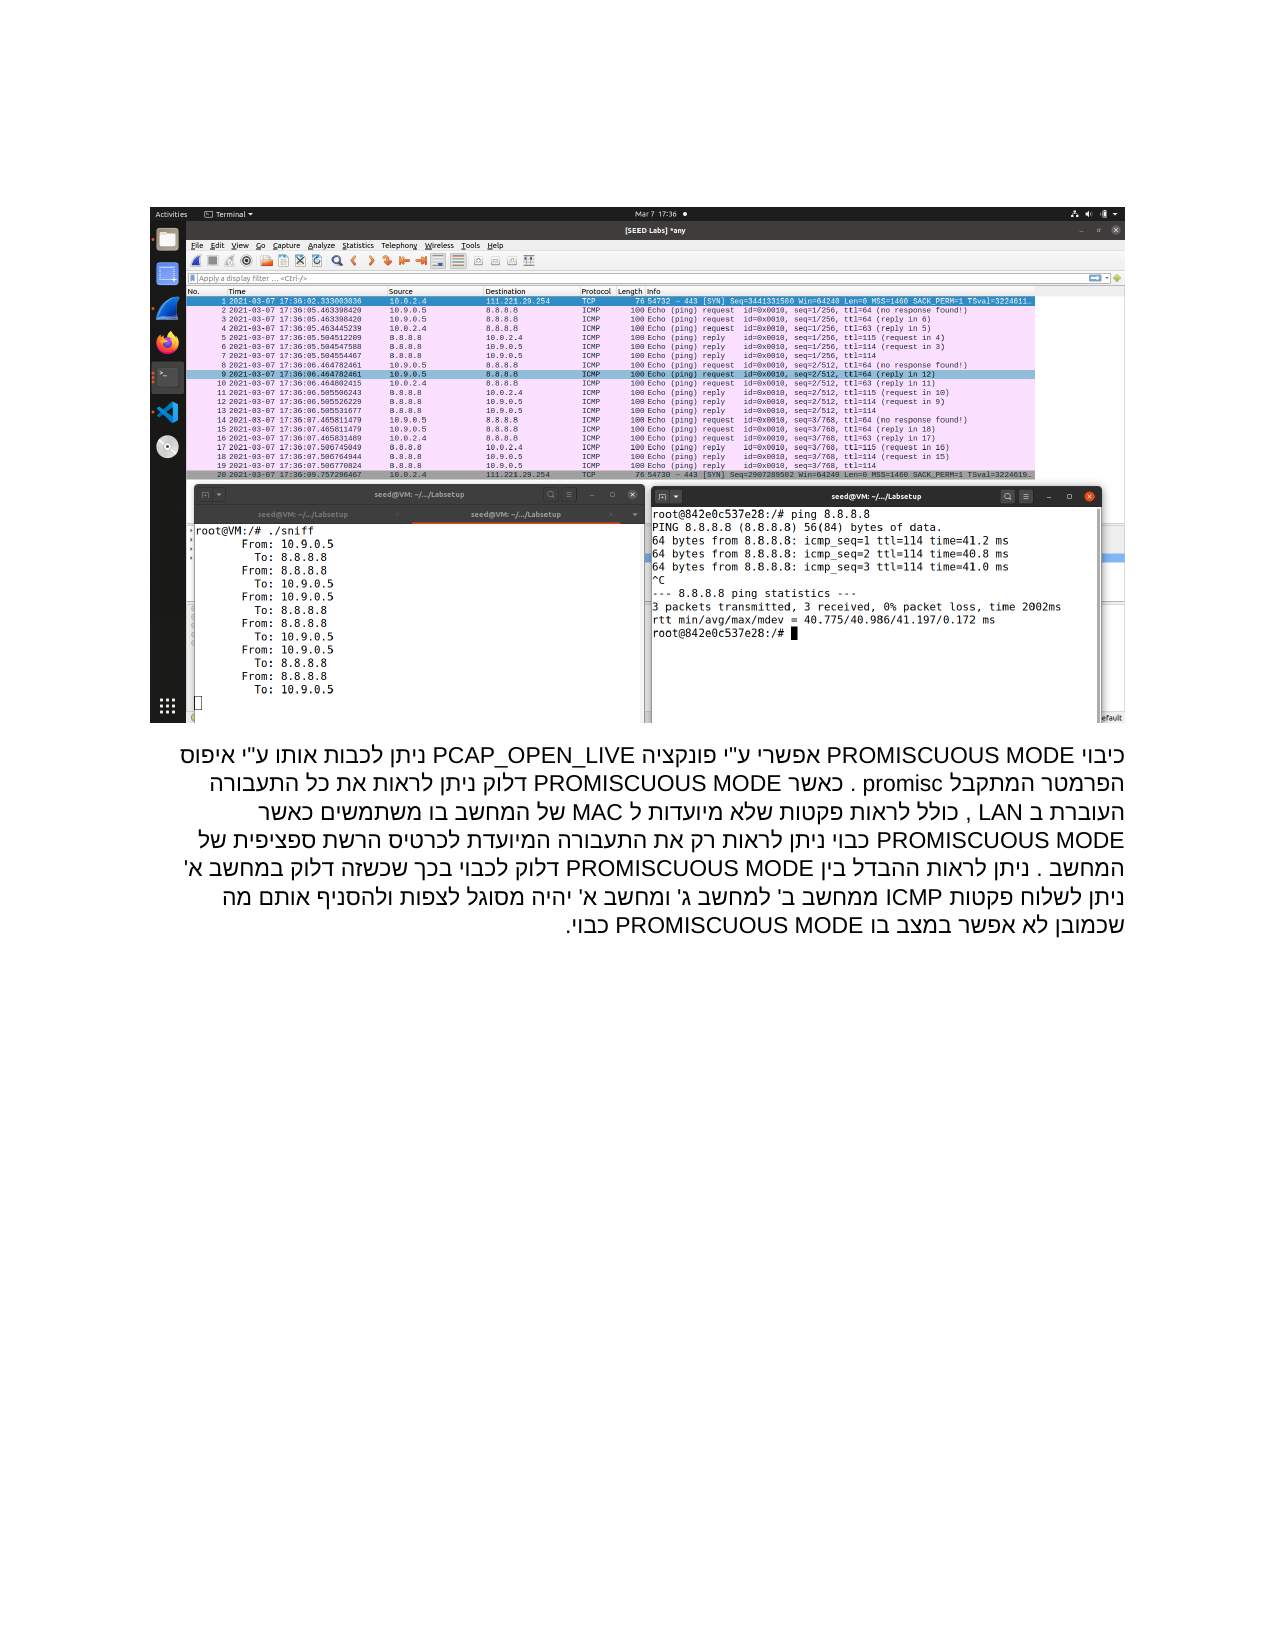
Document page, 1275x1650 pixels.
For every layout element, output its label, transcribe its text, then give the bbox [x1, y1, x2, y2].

picture [150, 207, 1125, 723]
text כיבוי PROMISCUOUS MODE אפשרי ע"י פונקציה PCAP_OPEN_LIVE ניתן לכבות אותו ע"י איפוס הפרמטר המתקבל promisc . כאשר PROMISCUOUS MODE דלוק ניתן לראות את כל התעבורה העוברת ב LAN , כולל לראות פקטות שלא מיועדות ל MAC של המחשב בו משתמשים כאשר PROMISCUOUS MODE כבוי ניתן לראות רק את התעבורה המיועדת לכרטיס הרשת ספציפית של המחשב . ניתן לראות ההבדל בין PROMISCUOUS MODE דלוק לכבוי בכך שכשזה דלוק במחשב א' ניתן לשלוח פקטות ICMP ממחשב ב' למחשב ג' ומחשב א' יהיה מסוגל לצפות ולהסניף אותם מה שכמובן לא אפשר במצב בו PROMISCUOUS MODE כבוי. [150, 742, 1125, 939]
